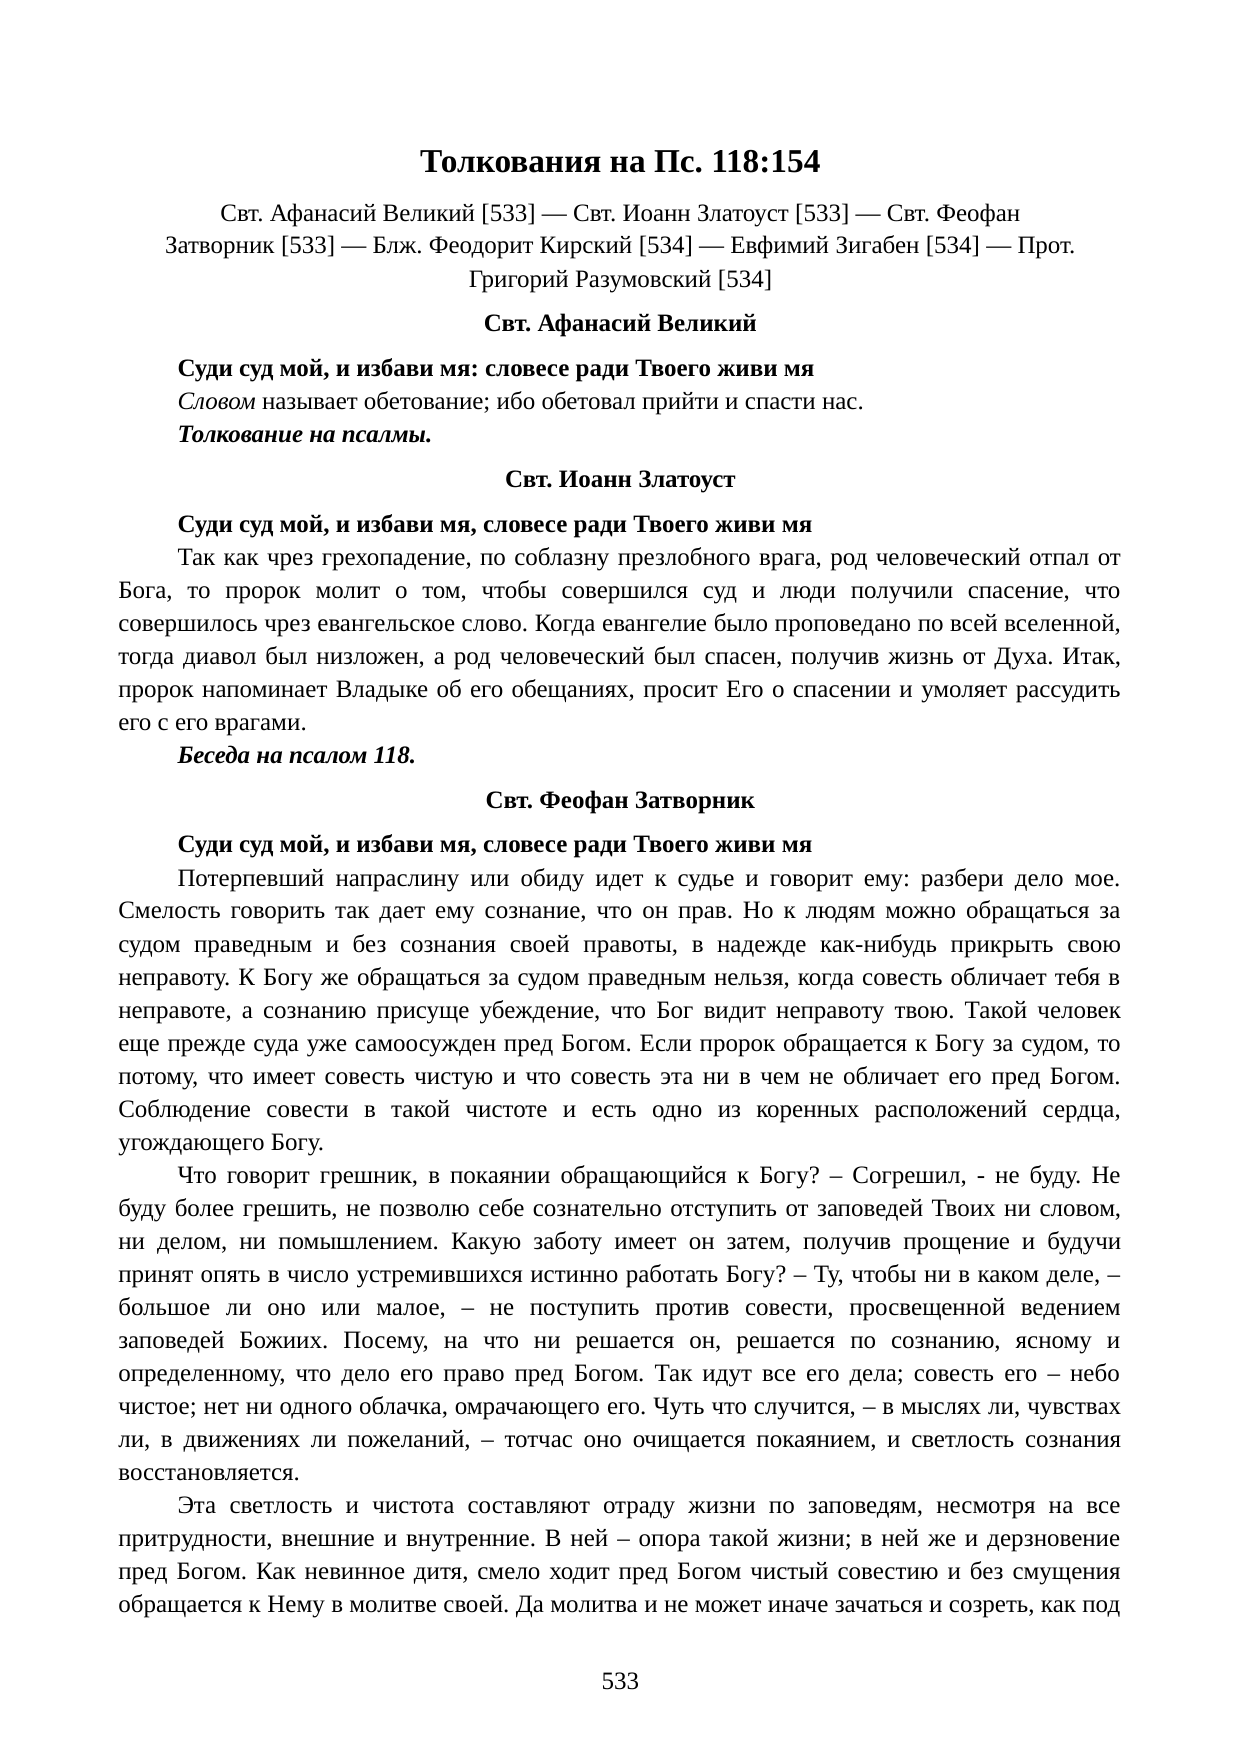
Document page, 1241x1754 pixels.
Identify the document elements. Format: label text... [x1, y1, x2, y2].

text Что говорит грешник, в покаянии обращающийся к Богу? – Согрешил, - не буду. Не буду более грешить, не позволю себе сознательно отступить от заповедей Твоих ни словом, ни делом, ни помышлением. Какую заботу имеет он затем, получив прощение и будучи принят опять в число устремившихся истинно работать Богу? – Ту, чтобы ни в каком деле, – большое ли оно или малое, – не поступить против совести, просвещенной ведением заповедей Божиих. Посему, на что ни решается он, решается по сознанию, ясному и определенному, что дело его право пред Богом. Так идут все его дела; совесть его – небо чистое; нет ни одного облачка, омрачающего его. Чуть что случится, – в мыслях ли, чувствах ли, в движениях ли пожеланий, – тотчас оно очищается покаянием, и светлость сознания восстановляется. [118, 1160, 1122, 1486]
text Эта светлость и чистота составляют отраду жизни по заповедям, несмотря на все притрудности, внешние и внутренние. В ней – опора такой жизни; в ней же и дерзновение пред Богом. Как невинное дитя, смело ходит пред Богом чистый совестию и без смущения обращается к Нему в молитве своей. Да молитва и не может иначе зачаться и созреть, как под [118, 1490, 1122, 1618]
text Толкование на псалмы. [118, 419, 1122, 448]
text Суди суд мой, и избави мя, словесе ради Твоего живи мя [118, 829, 1122, 858]
subtitle Свт. Феофан Затворник [118, 785, 1122, 813]
text Суди суд мой, и избави мя, словесе ради Твоего живи мя [118, 509, 1122, 538]
text Свт. Афанасий Великий [533] — Свт. Иоанн Златоуст [533] — Свт. Феофан Затворник [533] — Блж. Феодорит Кирский [534] — Евфимий Зигабен [534] — Прот. Григорий Разумовский [534] [118, 198, 1122, 292]
subtitle Свт. Иоанн Златоуст [118, 464, 1122, 493]
text Суди суд мой, и избави мя: словесе ради Твоего живи мя [118, 353, 1122, 382]
subtitle Свт. Афанасий Великий [118, 308, 1122, 337]
text Словом называет обетование; ибо обетовал прийти и спасти нас. [118, 386, 1122, 415]
subtitle Толкования на Пс. 118:154 [118, 142, 1122, 180]
text Беседа на псалом 118. [118, 740, 1122, 769]
text Потерпевший напраслину или обиду идет к судье и говорит ему: разбери дело мое. Смелость говорить так дает ему сознание, что он прав. Но к людям можно обращаться за судом праведным и без сознания своей правоты, в надежде как-нибудь прикрыть свою неправоту. К Богу же обращаться за судом праведным нельзя, когда совесть обличает тебя в неправоте, а сознанию присуще убеждение, что Бог видит неправоту твою. Такой человек еще прежде суда уже самоосужден пред Богом. Если пророк обращается к Богу за судом, то потому, что имеет совесть чистую и что совесть эта ни в чем не обличает его пред Богом. Соблюдение совести в такой чистоте и есть одно из коренных расположений сердца, угождающего Богу. [118, 863, 1122, 1156]
text Так как чрез грехопадение, по соблазну презлобного врага, род человеческий отпал от Бога, то пророк молит о том, чтобы совершился суд и люди получили спасение, что совершилось чрез евангельское слово. Когда евангелие было проповедано по всей вселенной, тогда диавол был низложен, а род человеческий был спасен, получив жизнь от Духа. Итак, пророк напоминает Владыке об его обещаниях, просит Его о спасении и умоляет рассудить его с его врагами. [118, 542, 1122, 736]
